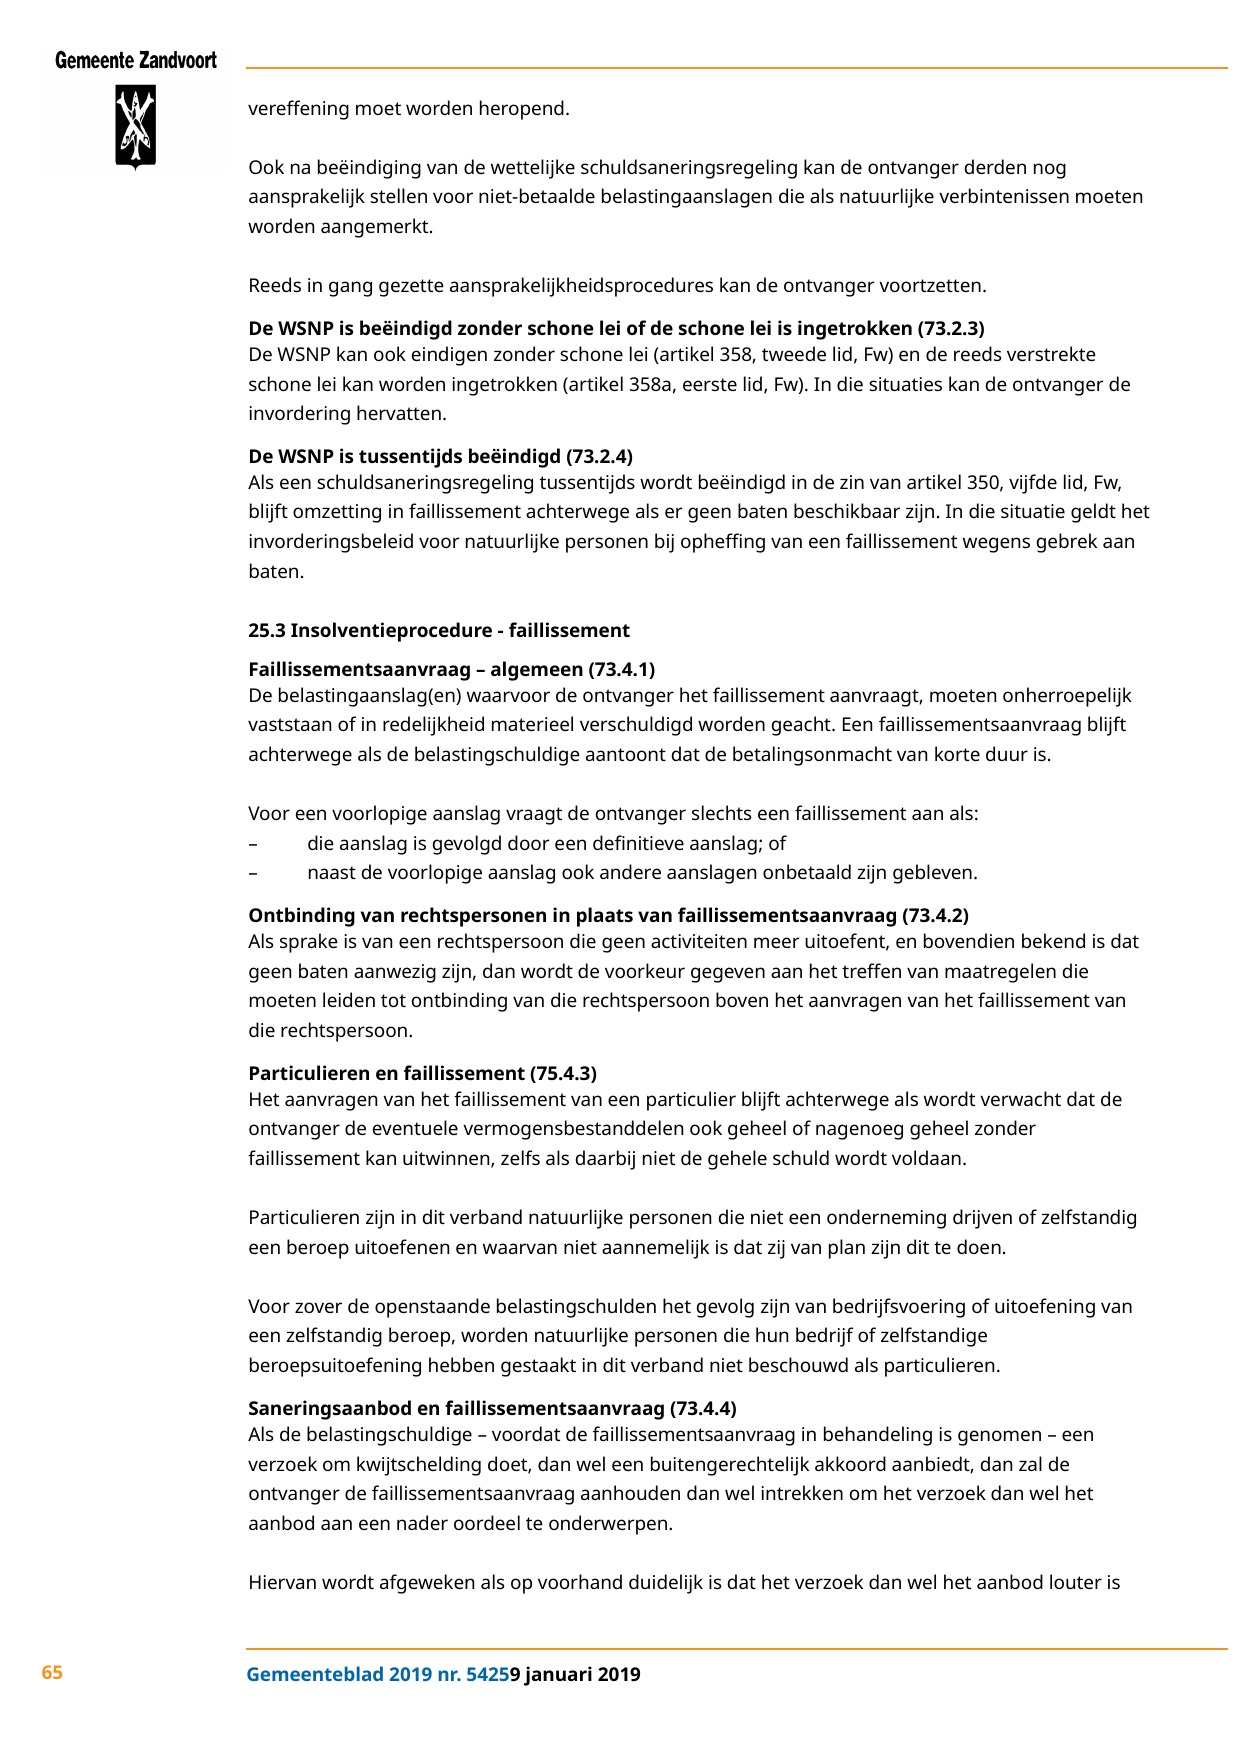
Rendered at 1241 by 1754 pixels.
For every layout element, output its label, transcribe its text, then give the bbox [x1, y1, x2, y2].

text Reeds in gang gezette aansprakelijkheidsprocedures kan de ontvanger voortzetten. [248, 272, 1152, 298]
text Het aanvragen van het faillissement van een particulier blijft achterwege als wordt verwacht dat de ontvanger de eventuele vermogensbestanddelen ook geheel of nagenoeg geheel zonder faillissement kan uitwinnen, zelfs als daarbij niet de gehele schuld wordt voldaan. [248, 1086, 1152, 1171]
text Hiervan wordt afgeweken als op voorhand duidelijk is dat het verzoek dan wel het aanbod louter is [248, 1569, 1152, 1595]
text Faillissementsaanvraag – algemeen (73.4.1) [248, 656, 1152, 682]
text Ook na beëindiging van de wettelijke schuldsaneringsregeling kan de ontvanger derden nog aansprakelijk stellen voor niet-betaalde belastingaanslagen die als natuurlijke verbintenissen moeten worden aangemerkt. [248, 154, 1152, 239]
text De belastingaanslag(en) waarvoor de ontvanger het faillissement aanvraagt, moeten onherroepelijk vaststaan of in redelijkheid materieel verschuldigd worden geacht. Een faillissementsaanvraag blijft achterwege als de belastingschuldige aantoont dat de betalingsonmacht van korte duur is. [248, 682, 1152, 767]
text Voor een voorlopige aanslag vraagt de ontvanger slechts een faillissement aan als: [248, 800, 1152, 826]
text Saneringsaanbod en faillissementsaanvraag (73.4.4) [248, 1395, 1152, 1421]
text Als sprake is van een rechtspersoon die geen activiteiten meer uitoefent, en bovendien bekend is dat geen baten aanwezig zijn, dan wordt de voorkeur gegeven aan het treffen van maatregelen die moeten leiden tot ontbinding van die rechtspersoon boven het aanvragen van het faillissement van die rechtspersoon. [248, 928, 1152, 1043]
text Voor zover de openstaande belastingschulden het gevolg zijn van bedrijfsvoering of uitoefening van een zelfstandig beroep, worden natuurlijke personen die hun bedrijf of zelfstandige beroepsuitoefening hebben gestaakt in dit verband niet beschouwd als particulieren. [248, 1293, 1152, 1378]
text vereffening moet worden heropend. [248, 95, 1152, 121]
text De WSNP kan ook eindigen zonder schone lei (artikel 358, tweede lid, Fw) en de reeds verstrekte schone lei kan worden ingetrokken (artikel 358a, eerste lid, Fw). In die situaties kan de ontvanger de invordering hervatten. [248, 341, 1152, 426]
text Particulieren zijn in dit verband natuurlijke personen die niet een onderneming drijven of zelfstandig een beroep uitoefenen en waarvan niet aannemelijk is dat zij van plan zijn dit te doen. [248, 1204, 1152, 1260]
text Als een schuldsaneringsregeling tussentijds wordt beëindigd in de zin van artikel 350, vijfde lid, Fw, blijft omzetting in faillissement achterwege als er geen baten beschikbaar zijn. In die situatie geldt het invorderingsbeleid voor natuurlijke personen bij opheffing van een faillissement wegens gebrek aan baten. [248, 469, 1152, 584]
text Particulieren en faillissement (75.4.3) [248, 1060, 1152, 1086]
list naast de voorlopige aanslag ook andere aanslagen onbetaald zijn gebleven. [248, 859, 1152, 885]
text Ontbinding van rechtspersonen in plaats van faillissementsaanvraag (73.4.2) [248, 903, 1152, 928]
list die aanslag is gevolgd door een definitieve aanslag; of [248, 830, 1152, 856]
picture [41, 47, 231, 172]
text 25.3 Insolventieprocedure - faillissement [248, 617, 1152, 643]
text De WSNP is tussentijds beëindigd (73.2.4) [248, 443, 1152, 469]
text De WSNP is beëindigd zonder schone lei of de schone lei is ingetrokken (73.2.3) [248, 315, 1152, 341]
text Als de belastingschuldige – voordat de faillissementsaanvraag in behandeling is genomen – een verzoek om kwijtschelding doet, dan wel een buitengerechtelijk akkoord aanbiedt, dan zal de ontvanger de faillissementsaanvraag aanhouden dan wel intrekken om het verzoek dan wel het aanbod aan een nader oordeel te onderwerpen. [248, 1421, 1152, 1536]
